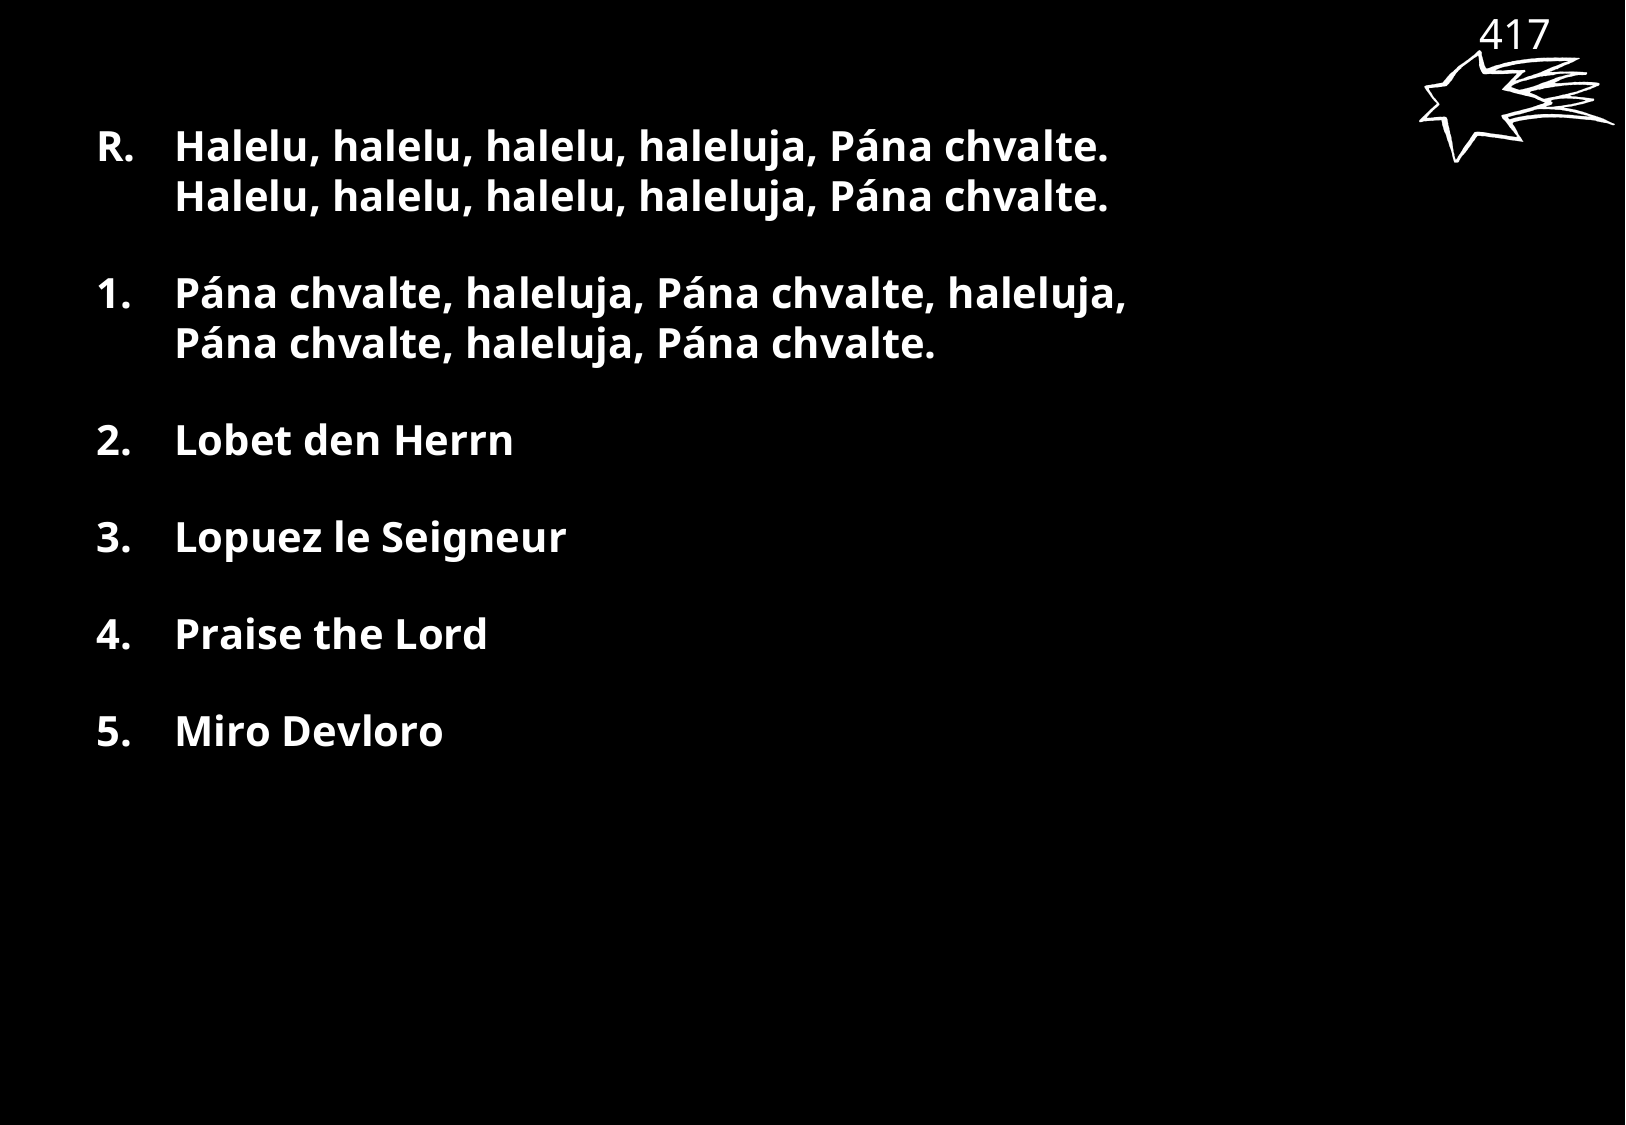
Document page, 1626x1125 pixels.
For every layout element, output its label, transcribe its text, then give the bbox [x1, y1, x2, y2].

text_box 417 [1405, 0, 1626, 66]
list Halelu, halelu, halelu, haleluja, Pána chvalte. Halelu, halelu, halelu, haleluja, Pána chvalte. Pána chvalte, haleluja, Pána chvalte, haleluja, Pána chvalte, haleluja, Pána chvalte. Lobet den Herrn Lopuez le Seigneur Praise the Lord Miro Devloro [81, 112, 1544, 1101]
